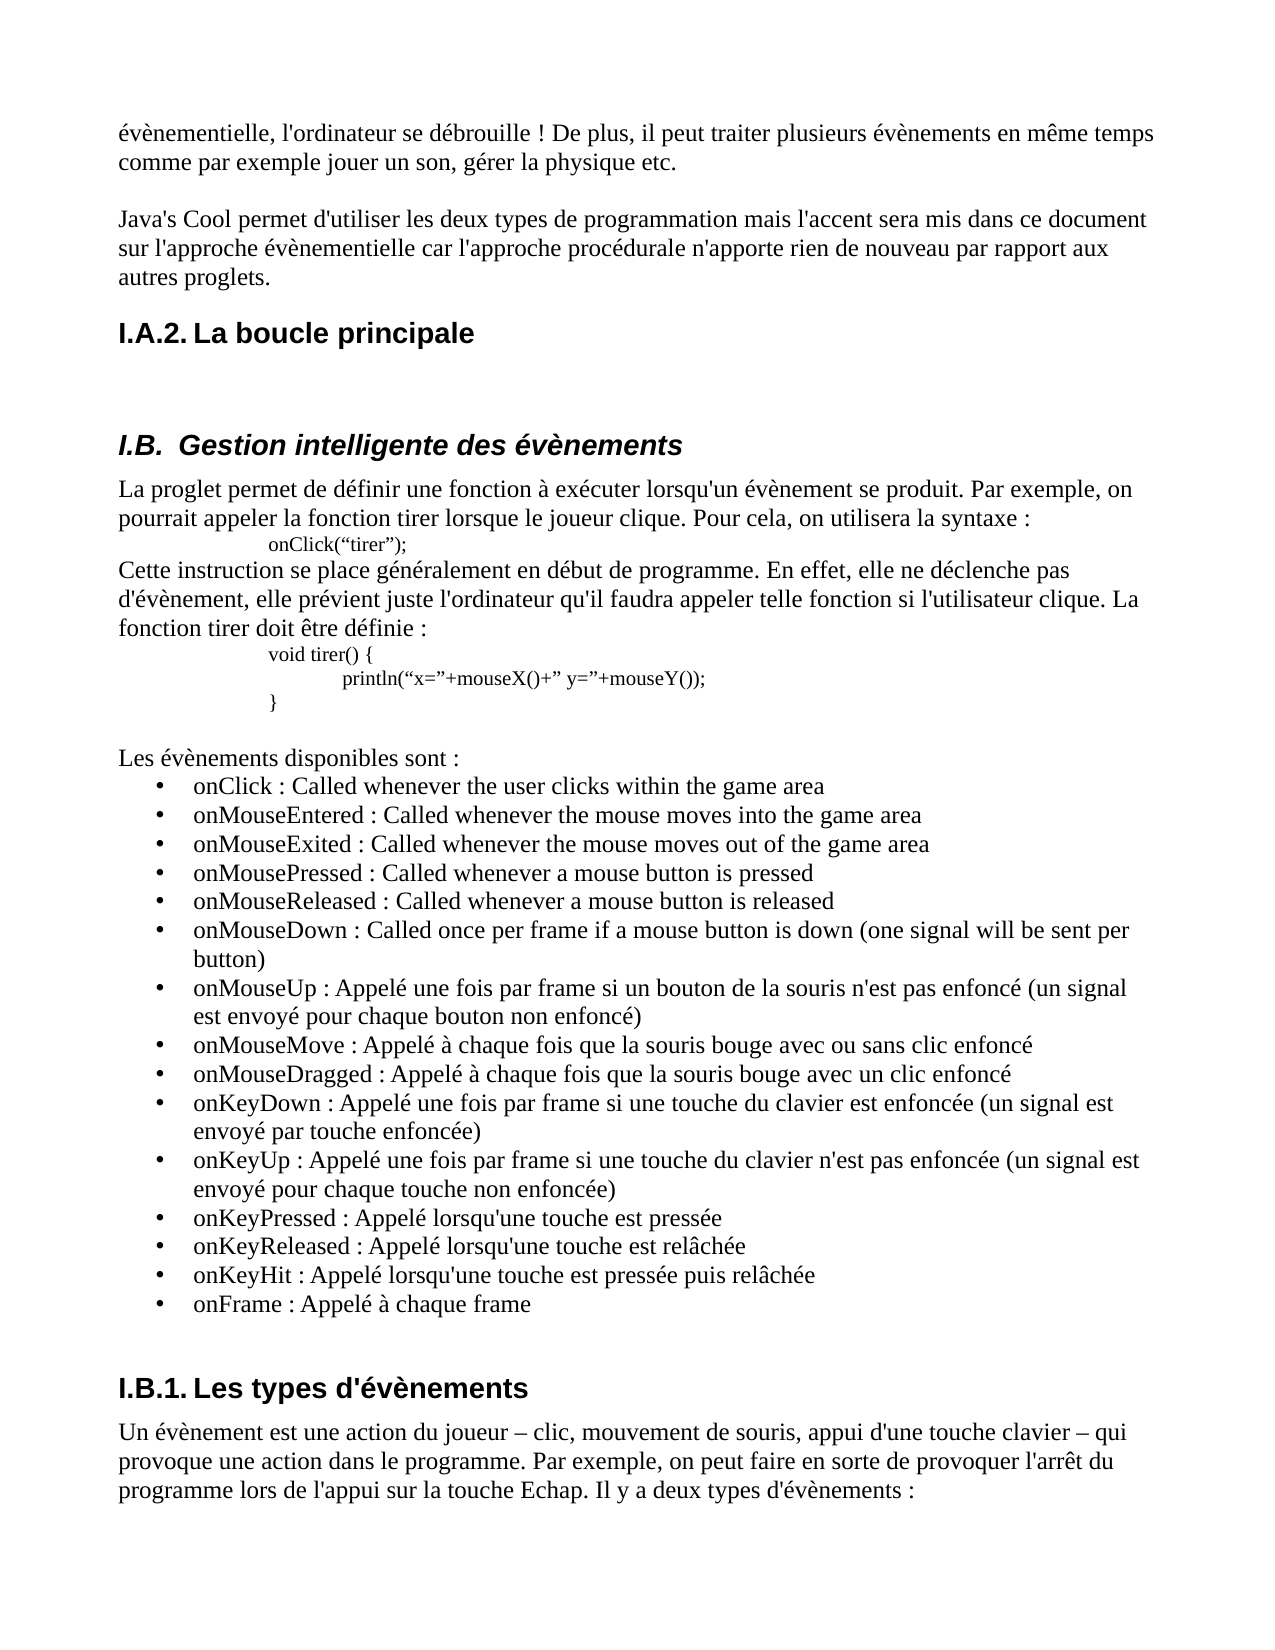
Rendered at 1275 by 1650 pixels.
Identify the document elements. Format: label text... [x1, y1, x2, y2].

list onMouseEntered : Called whenever the mouse moves into the game area [156, 800, 1157, 829]
text Les évènements disponibles sont : [118, 743, 1157, 771]
list onKeyDown : Appelé une fois par frame si une touche du clavier est enfoncée (un signal est envoyé par touche enfoncée) [156, 1088, 1157, 1145]
text } [268, 690, 1157, 714]
text println(“x=”+mouseX()+” y=”+mouseY()); [268, 666, 1157, 690]
text onClick(“tirer”); [268, 531, 1157, 556]
text void tirer() { [268, 642, 1157, 666]
text évènementielle, l'ordinateur se débrouille ! De plus, il peut traiter plusieurs évènements en même temps comme par exemple jouer un son, gérer la physique etc. [118, 118, 1157, 176]
list onKeyUp : Appelé une fois par frame si une touche du clavier n'est pas enfoncée (un signal est envoyé pour chaque touche non enfoncée) [156, 1145, 1157, 1203]
text Un évènement est une action du joueur – clic, mouvement de souris, appui d'une touche clavier – qui provoque une action dans le programme. Par exemple, on peut faire en sorte de provoquer l'arrêt du programme lors de l'appui sur la touche Echap. Il y a deux types d'évènements : [118, 1417, 1157, 1504]
list onMouseDragged : Appelé à chaque fois que la souris bouge avec un clic enfoncé [156, 1059, 1157, 1088]
list onMouseUp : Appelé une fois par frame si un bouton de la souris n'est pas enfoncé (un signal est envoyé pour chaque bouton non enfoncé) [156, 973, 1157, 1030]
list onMousePressed : Called whenever a mouse button is pressed [156, 858, 1157, 886]
list onKeyHit : Appelé lorsqu'une touche est pressée puis relâchée [156, 1260, 1157, 1289]
text Cette instruction se place généralement en début de programme. En effet, elle ne déclenche pas d'évènement, elle prévient juste l'ordinateur qu'il faudra appeler telle fonction si l'utilisateur clique. La fonction tirer doit être définie : [118, 556, 1157, 642]
text La proglet permet de définir une fonction à exécuter lorsqu'un évènement se produit. Par exemple, on pourrait appeler la fonction tirer lorsque le joueur clique. Pour cela, on utilisera la syntaxe : [118, 474, 1157, 531]
list onMouseDown : Called once per frame if a mouse button is down (one signal will be sent per button) [156, 915, 1157, 973]
list onMouseReleased : Called whenever a mouse button is released [156, 886, 1157, 915]
subtitle Les types d'évènements [118, 1371, 1157, 1405]
list onKeyReleased : Appelé lorsqu'une touche est relâchée [156, 1231, 1157, 1260]
subtitle La boucle principale [118, 316, 1157, 349]
list onFrame : Appelé à chaque frame [156, 1289, 1157, 1318]
list onKeyPressed : Appelé lorsqu'une touche est pressée [156, 1203, 1157, 1231]
list onMouseExited : Called whenever the mouse moves out of the game area [156, 829, 1157, 858]
subtitle Gestion intelligente des évènements [118, 428, 1157, 461]
list onClick : Called whenever the user clicks within the game area [156, 771, 1157, 800]
text Java's Cool permet d'utiliser les deux types de programmation mais l'accent sera mis dans ce document sur l'approche évènementielle car l'approche procédurale n'apporte rien de nouveau par rapport aux autres proglets. [118, 204, 1157, 291]
list onMouseMove : Appelé à chaque fois que la souris bouge avec ou sans clic enfoncé [156, 1030, 1157, 1059]
